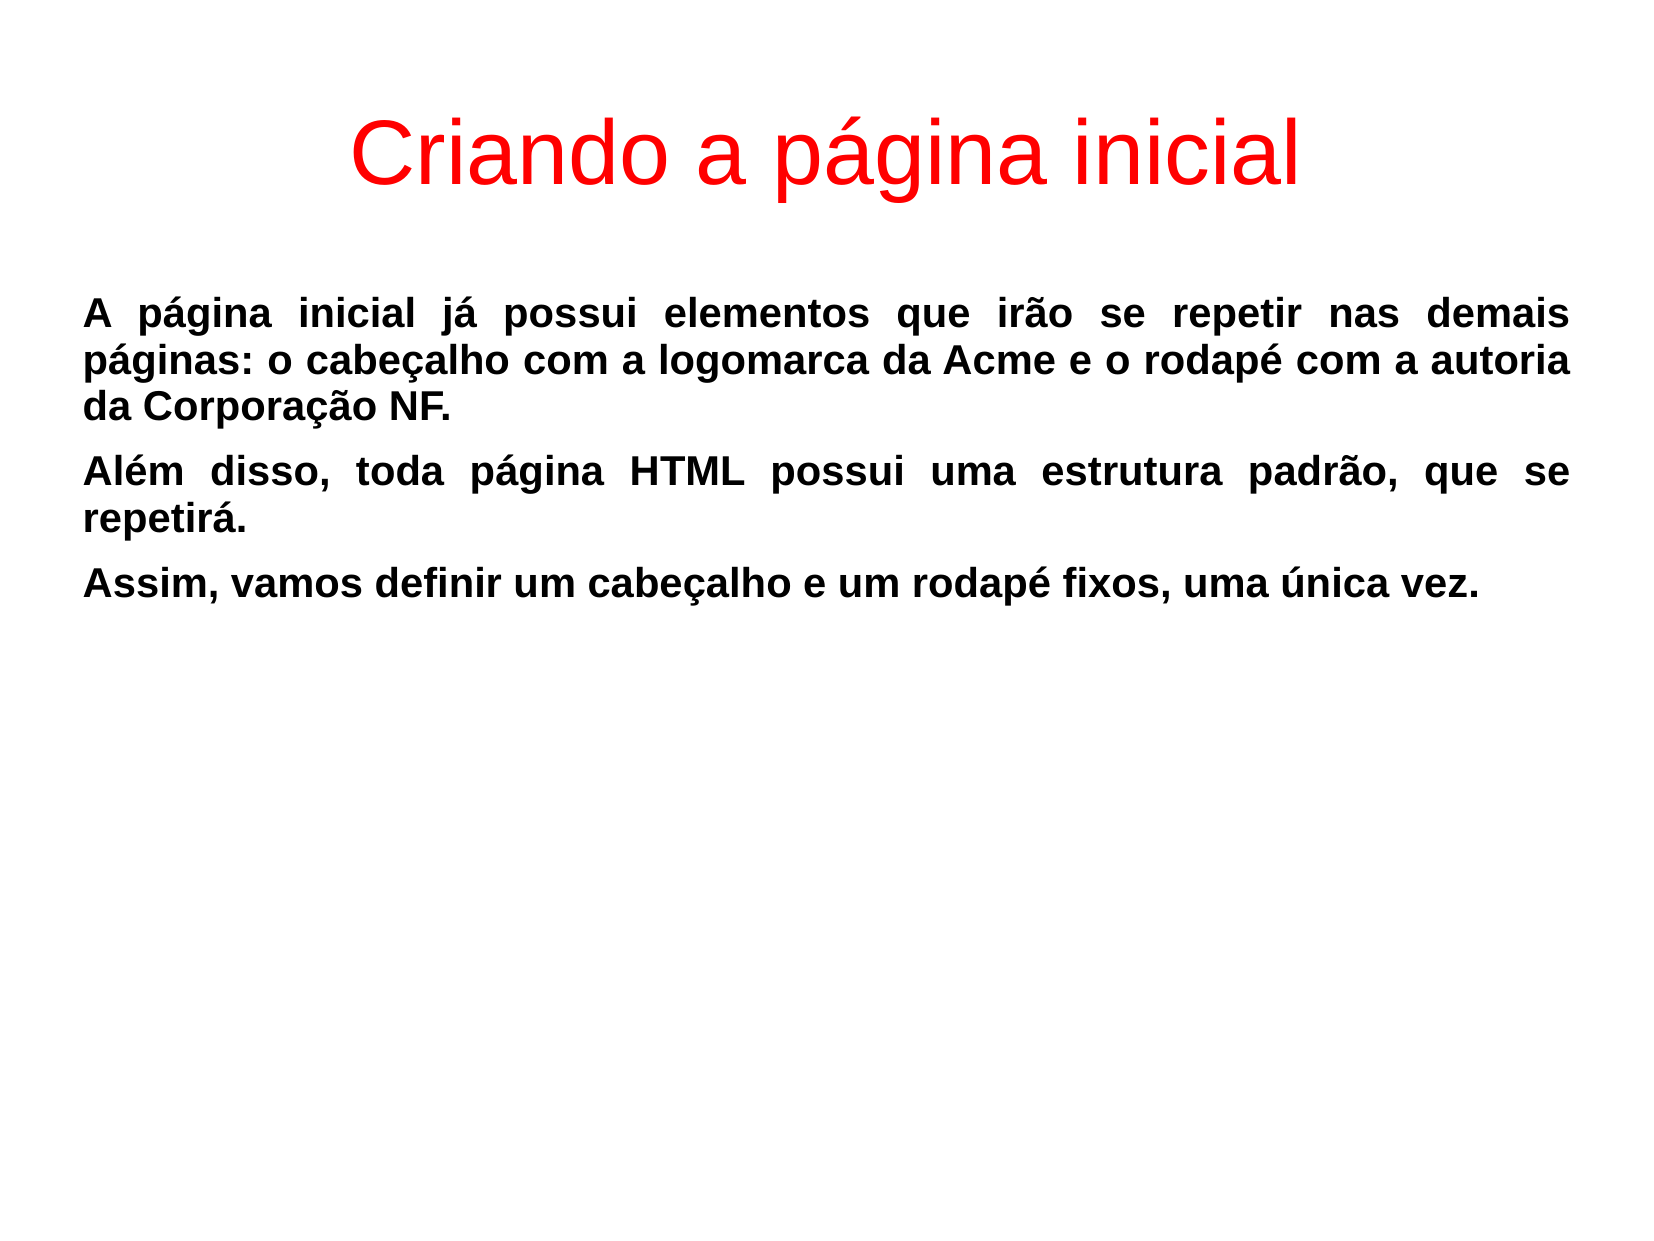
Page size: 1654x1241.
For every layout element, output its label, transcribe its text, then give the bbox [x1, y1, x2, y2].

list A página inicial já possui elementos que irão se repetir nas demais páginas: o cabeçalho com a logomarca da Acme e o rodapé com a autoria da Corporação NF. Além disso, toda página HTML possui uma estrutura padrão, que se repetirá. Assim, vamos definir um cabeçalho e um rodapé fixos, uma única vez. [82, 290, 1571, 1010]
title Criando a página inicial [82, 49, 1571, 257]
